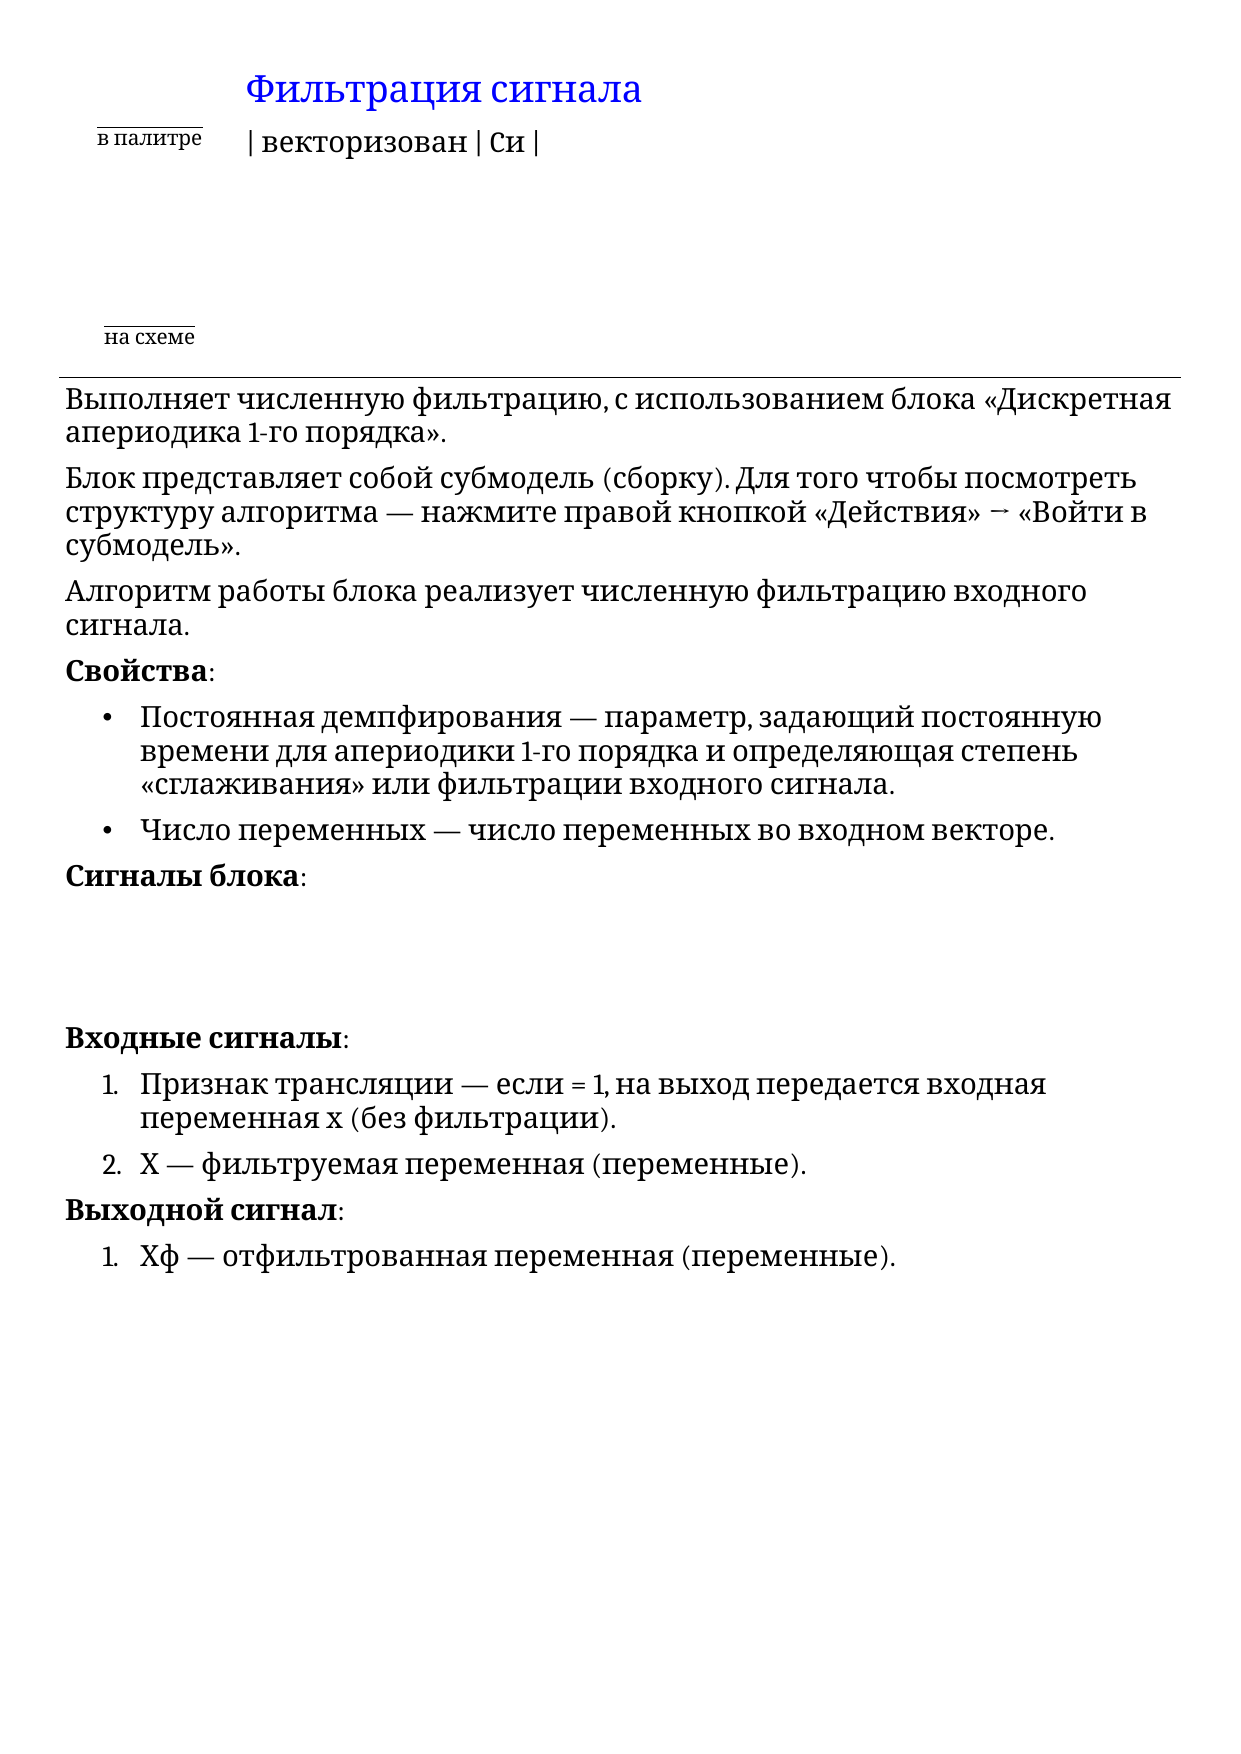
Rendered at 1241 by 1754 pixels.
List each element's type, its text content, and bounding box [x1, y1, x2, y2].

table_cell [240, 178, 1181, 319]
table_cell [59, 178, 240, 319]
table_cell в палитре [59, 121, 240, 178]
table_header Фильтрация сигнала [240, 59, 1181, 121]
table_cell Выполняет численную фильтрацию, с использованием блока «Дискретная апериодика 1-го порядка». Блок представляет собой субмодель (сборку). Для того чтобы посмотреть структуру алгоритма — нажмите правой кнопкой «Действия» → «Войти в субмодель». Алгоритм работы блока реализует численную фильтрацию входного сигнала. Свойства: Постоянная демпфирования — параметр, задающий постоянную времени для апериодики 1-го порядка и определяющая степень «сглаживания» или фильтрации входного сигнала. Число переменных — число переменных во входном векторе. Сигналы блока: Входные сигналы: Признак трансляции — если = 1, на выход передается входная переменная х (без фильтрации). Х — фильтруемая переменная (переменные). Выходной сигнал: Хф — отфильтрованная переменная (переменные). [59, 378, 1181, 1292]
table_header [59, 59, 240, 121]
table_cell | векторизован | Cи | [240, 121, 1181, 178]
table_cell на схеме [59, 320, 240, 377]
table_cell [240, 320, 1181, 377]
